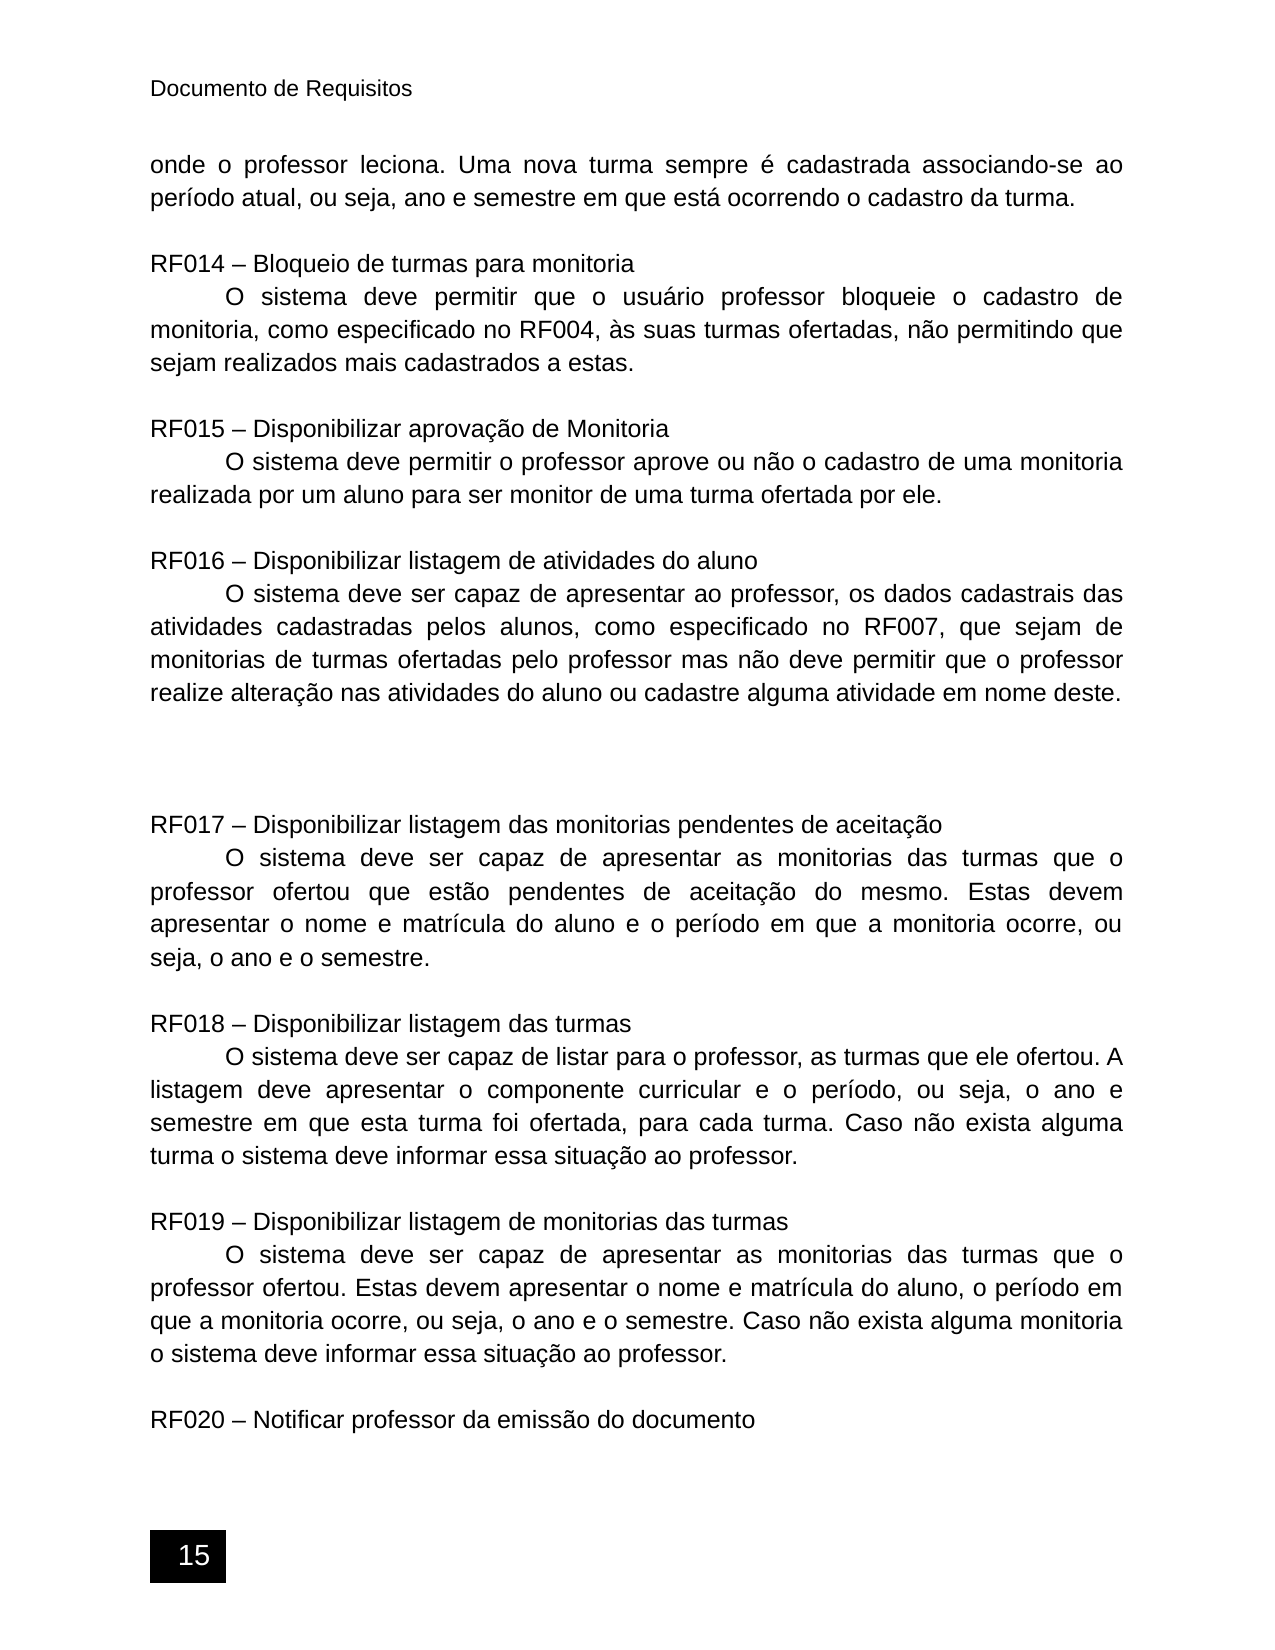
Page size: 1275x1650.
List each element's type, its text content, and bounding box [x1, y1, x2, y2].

text RF014 – Bloqueio de turmas para monitoria [150, 249, 1125, 278]
text O sistema deve ser capaz de apresentar ao professor, os dados cadastrais das atividades cadastradas pelos alunos, como especificado no RF007, que sejam de monitorias de turmas ofertadas pelo professor mas não deve permitir que o professor realize alteração nas atividades do aluno ou cadastre alguma atividade em nome deste. [150, 579, 1125, 707]
text O sistema deve ser capaz de apresentar as monitorias das turmas que o professor ofertou. Estas devem apresentar o nome e matrícula do aluno, o período em que a monitoria ocorre, ou seja, o ano e o semestre. Caso não exista alguma monitoria o sistema deve informar essa situação ao professor. [150, 1240, 1125, 1367]
text RF016 – Disponibilizar listagem de atividades do aluno [150, 546, 1125, 575]
text RF020 – Notificar professor da emissão do documento [150, 1405, 1125, 1433]
text RF017 – Disponibilizar listagem das monitorias pendentes de aceitação [150, 810, 1125, 839]
text RF018 – Disponibilizar listagem das turmas [150, 1008, 1125, 1037]
text RF019 – Disponibilizar listagem de monitorias das turmas [150, 1207, 1125, 1235]
text O sistema deve permitir o professor aprove ou não o cadastro de uma monitoria realizada por um aluno para ser monitor de uma turma ofertada por ele. [150, 447, 1125, 509]
text onde o professor leciona. Uma nova turma sempre é cadastrada associando-se ao período atual, ou seja, ano e semestre em que está ocorrendo o cadastro da turma. [150, 150, 1125, 212]
text O sistema deve permitir que o usuário professor bloqueie o cadastro de monitoria, como especificado no RF004, às suas turmas ofertadas, não permitindo que sejam realizados mais cadastrados a estas. [150, 282, 1125, 377]
text O sistema deve ser capaz de listar para o professor, as turmas que ele ofertou. A listagem deve apresentar o componente curricular e o período, ou seja, o ano e semestre em que esta turma foi ofertada, para cada turma. Caso não exista alguma turma o sistema deve informar essa situação ao professor. [150, 1042, 1125, 1169]
text RF015 – Disponibilizar aprovação de Monitoria [150, 414, 1125, 443]
text O sistema deve ser capaz de apresentar as monitorias das turmas que o professor ofertou que estão pendentes de aceitação do mesmo. Estas devem apresentar o nome e matrícula do aluno e o período em que a monitoria ocorre, ou seja, o ano e o semestre. [150, 843, 1125, 971]
